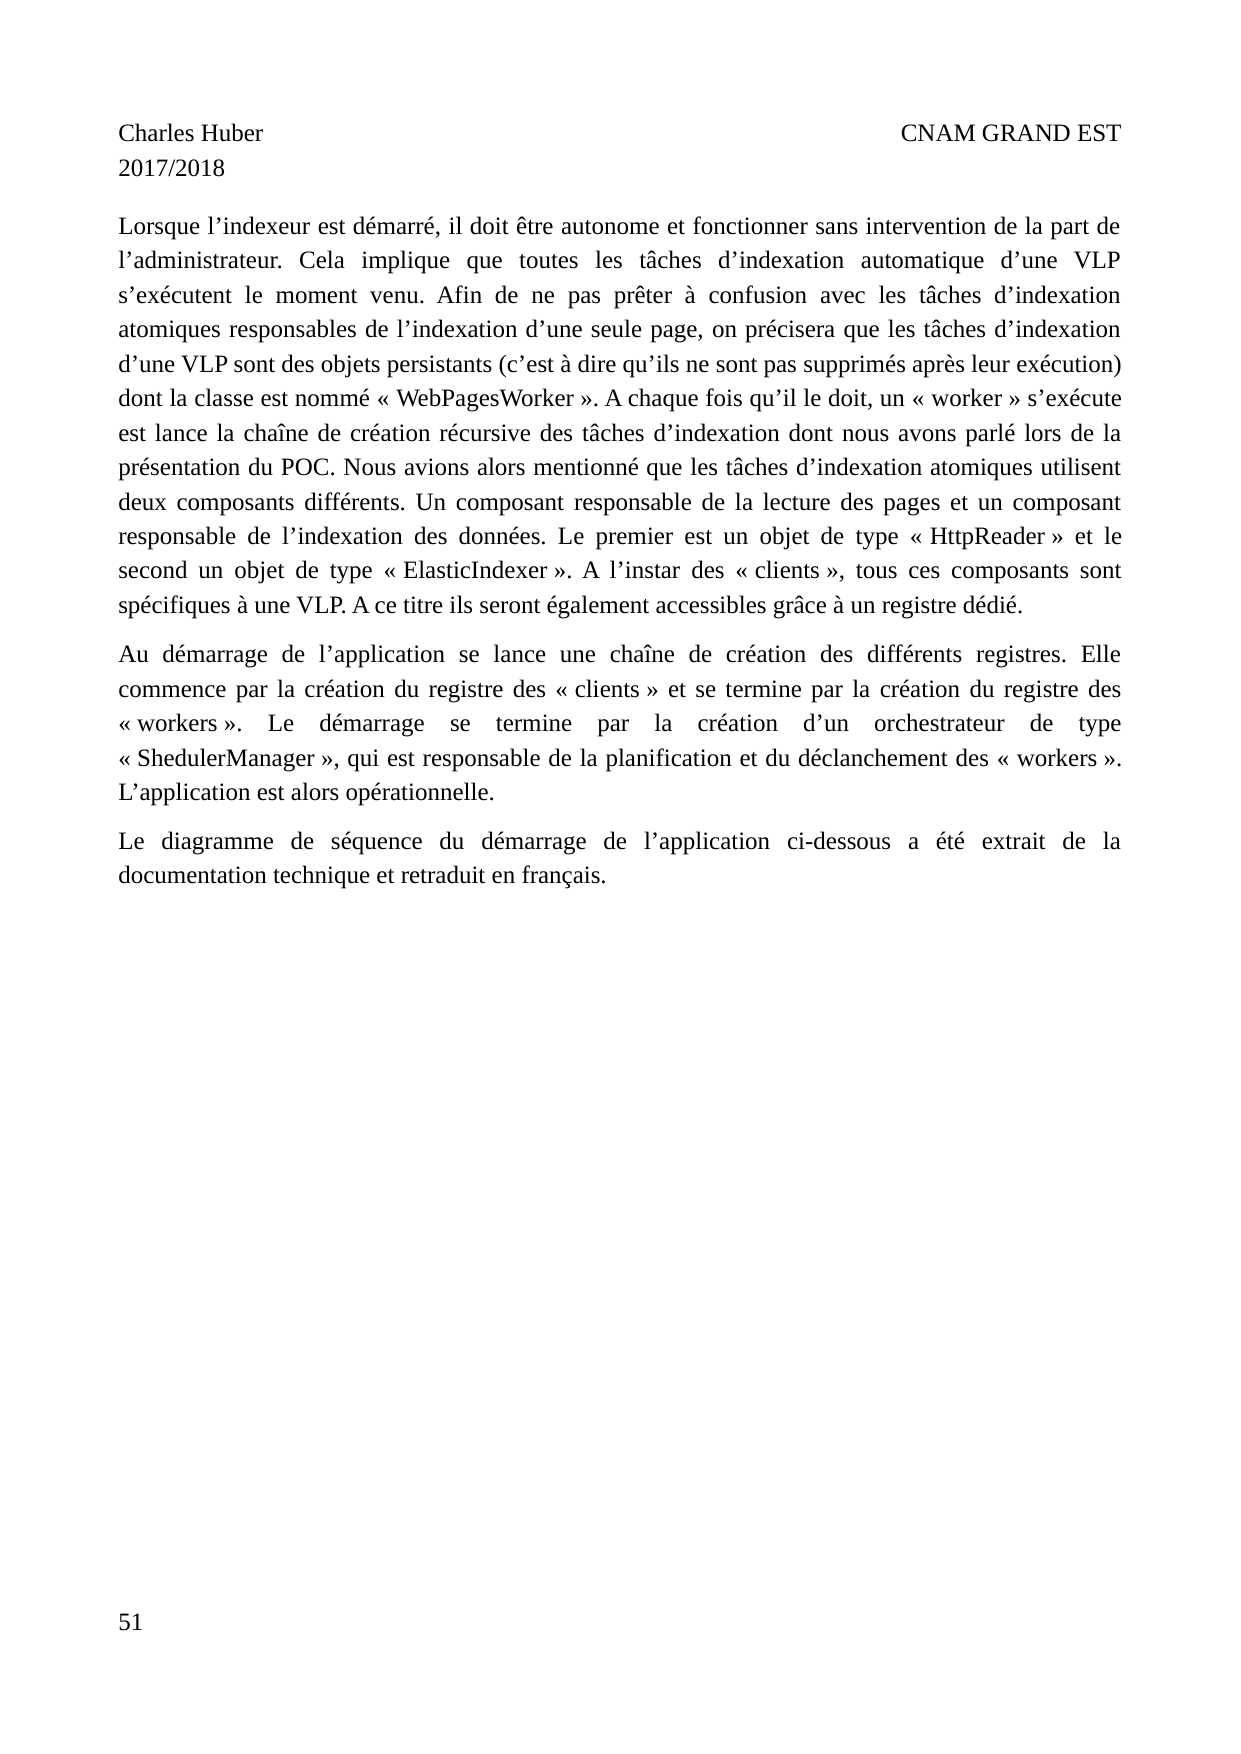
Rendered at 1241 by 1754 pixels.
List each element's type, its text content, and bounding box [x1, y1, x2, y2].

text Au démarrage de l’application se lance une chaîne de création des différents registres. Elle commence par la création du registre des « clients » et se termine par la création du registre des « workers ». Le démarrage se termine par la création d’un orchestrateur de type « ShedulerManager », qui est responsable de la planification et du déclanchement des « workers ». L’application est alors opérationnelle. [118, 639, 1122, 806]
text Lorsque l’indexeur est démarré, il doit être autonome et fonctionner sans intervention de la part de l’administrateur. Cela implique que toutes les tâches d’indexation automatique d’une VLP s’exécutent le moment venu. Afin de ne pas prêter à confusion avec les tâches d’indexation atomiques responsables de l’indexation d’une seule page, on précisera que les tâches d’indexation d’une VLP sont des objets persistants (c’est à dire qu’ils ne sont pas supprimés après leur exécution) dont la classe est nommé « WebPagesWorker ». A chaque fois qu’il le doit, un « worker » s’exécute est lance la chaîne de création récursive des tâches d’indexation dont nous avons parlé lors de la présentation du POC. Nous avions alors mentionné que les tâches d’indexation atomiques utilisent deux composants différents. Un composant responsable de la lecture des pages et un composant responsable de l’indexation des données. Le premier est un objet de type « HttpReader » et le second un objet de type « ElasticIndexer ». A l’instar des « clients », tous ces composants sont spécifiques à une VLP. A ce titre ils seront également accessibles grâce à un registre dédié. [118, 211, 1122, 619]
text Le diagramme de séquence du démarrage de l’application ci-dessous a été extrait de la documentation technique et retraduit en français. [118, 826, 1122, 889]
